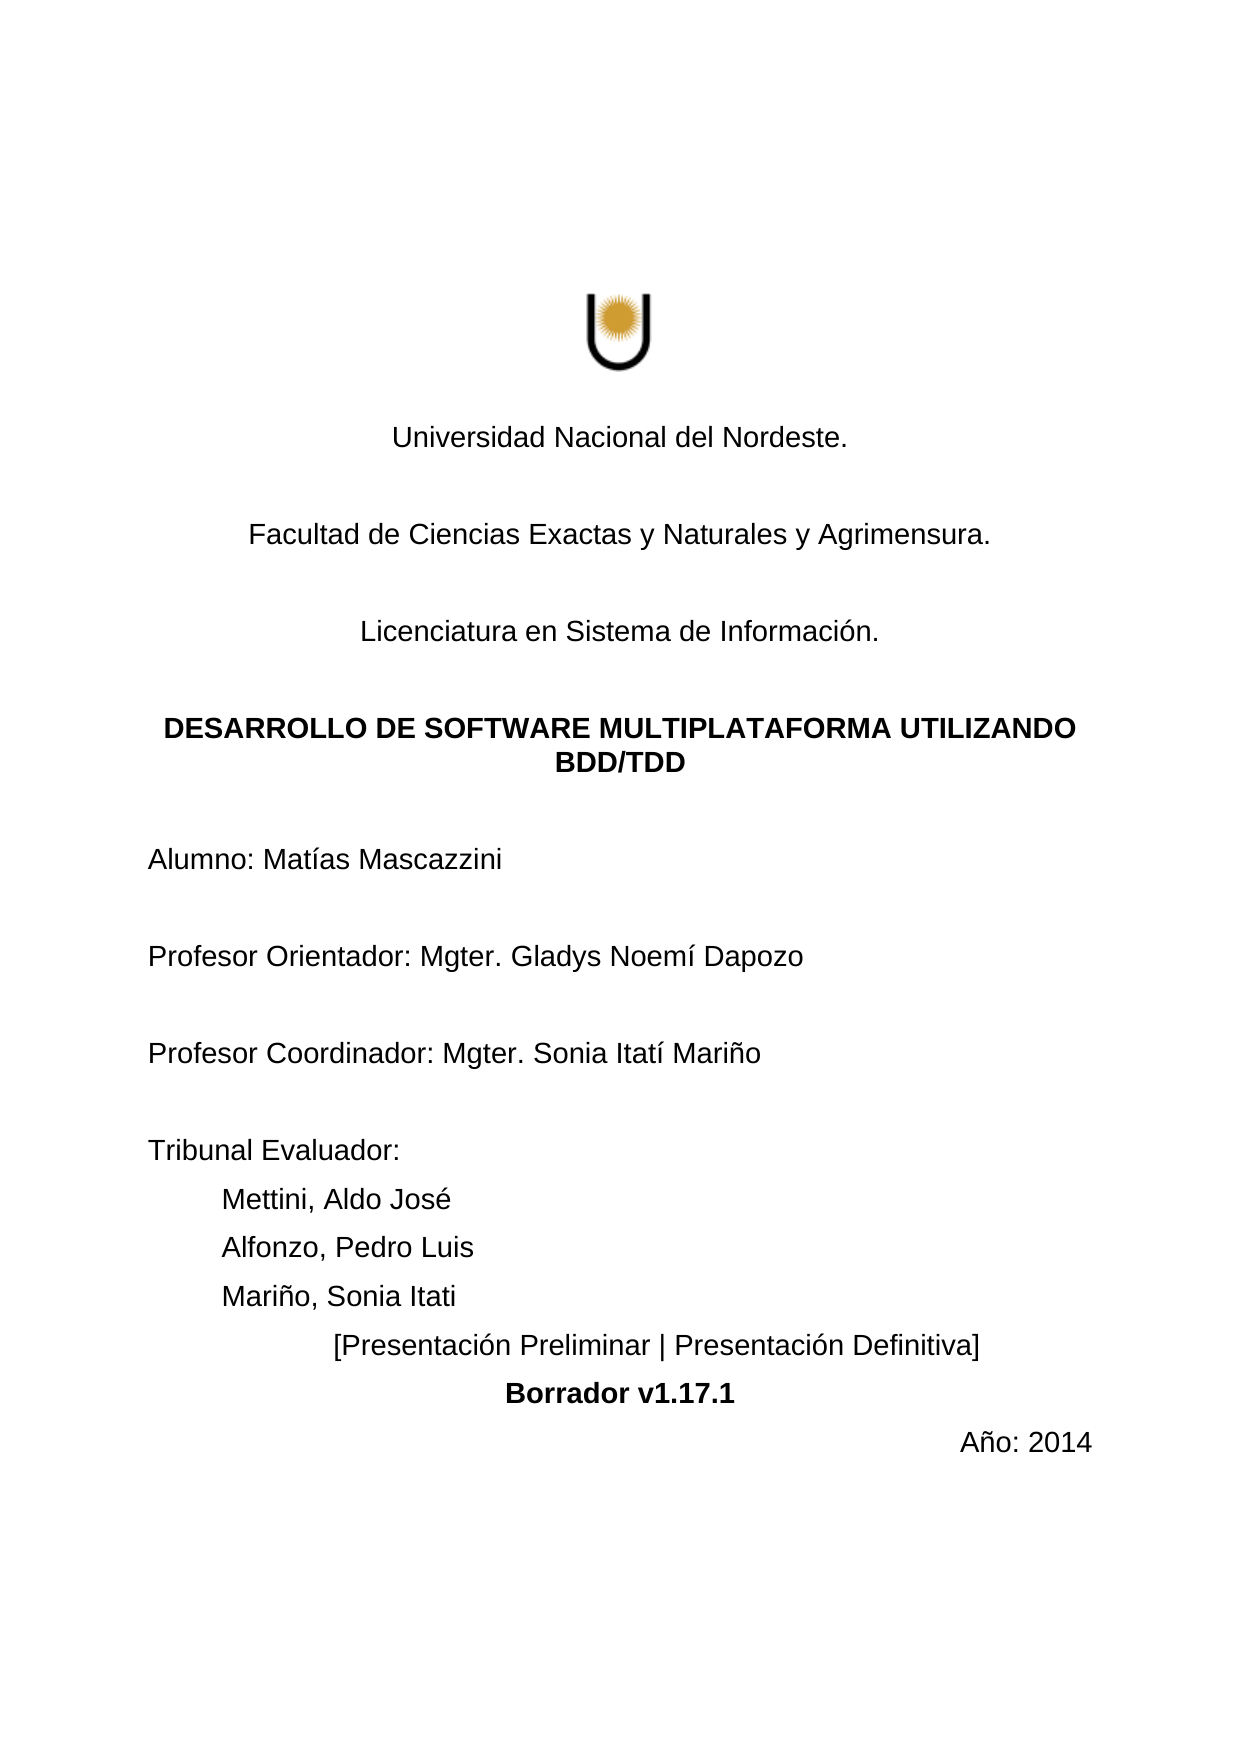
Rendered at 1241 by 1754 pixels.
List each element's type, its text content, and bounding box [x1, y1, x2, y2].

text Mariño, Sonia Itati [221, 1279, 1093, 1312]
text Profesor Orientador: Mgter. Gladys Noemí Dapozo [148, 939, 1093, 973]
text Profesor Coordinador: Mgter. Sonia Itatí Mariño [148, 1036, 1093, 1070]
text Alumno: Matías Mascazzini [148, 842, 1093, 876]
text Alfonzo, Pedro Luis [221, 1230, 1093, 1264]
text Mettini, Aldo José [221, 1182, 1093, 1215]
text Licenciatura en Sistema de Información. [148, 614, 1093, 648]
text [Presentación Preliminar | Presentación Definitiva] [221, 1327, 1093, 1361]
text Tribunal Evaluador: [148, 1133, 1093, 1167]
text Universidad Nacional del Nordeste. [148, 420, 1093, 454]
picture [542, 293, 699, 372]
text Borrador v1.17.1 [148, 1376, 1093, 1409]
text Facultad de Ciencias Exactas y Naturales y Agrimensura. [148, 517, 1093, 551]
text Año: 2014 [148, 1424, 1093, 1458]
text DESARROLLO DE SOFTWARE MULTIPLATAFORMA UTILIZANDO BDD/TDD [148, 711, 1093, 778]
